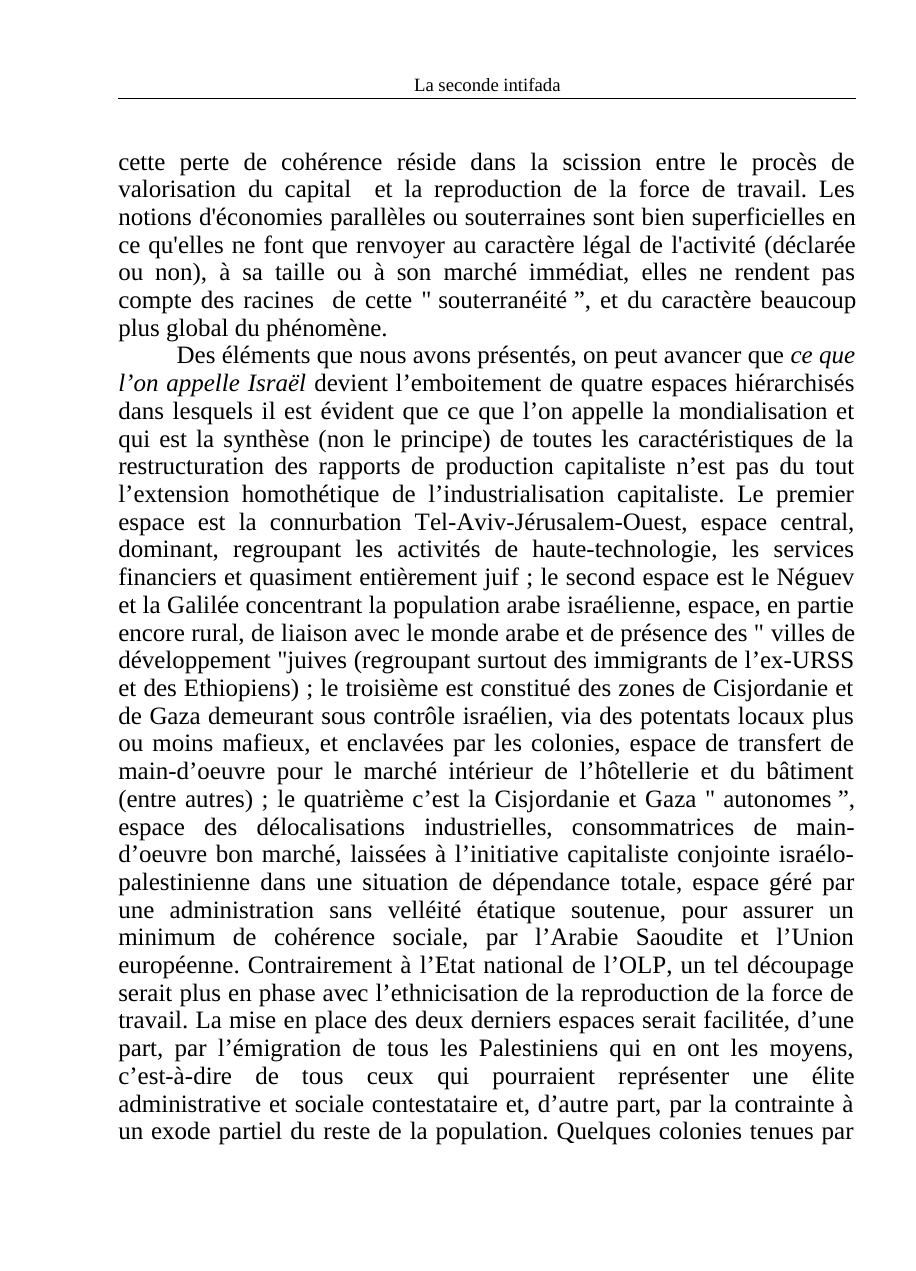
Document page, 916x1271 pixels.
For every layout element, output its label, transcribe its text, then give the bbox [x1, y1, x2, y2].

text Des éléments que nous avons présentés, on peut avancer que ce que l’on appelle Israël devient l’emboitement de quatre espaces hiérarchisés dans lesquels il est évident que ce que l’on appelle la mondialisation et qui est la synthèse (non le principe) de toutes les caractéristiques de la restructuration des rapports de production capitaliste n’est pas du tout l’extension homothétique de l’industrialisation capitaliste. Le premier espace est la connurbation Tel-Aviv-Jérusalem-Ouest, espace central, dominant, regroupant les activités de haute-technologie, les services financiers et quasiment entièrement juif ; le second espace est le Néguev et la Galilée concentrant la population arabe israélienne, espace, en partie encore rural, de liaison avec le monde arabe et de présence des " villes de développement "juives (regroupant surtout des immigrants de l’ex-URSS et des Ethiopiens) ; le troisième est constitué des zones de Cisjordanie et de Gaza demeurant sous contrôle israélien, via des potentats locaux plus ou moins mafieux, et enclavées par les colonies, espace de transfert de main-d’oeuvre pour le marché intérieur de l’hôtellerie et du bâtiment (entre autres) ; le quatrième c’est la Cisjordanie et Gaza " autonomes ”, espace des délocalisations industrielles, consommatrices de main-d’oeuvre bon marché, laissées à l’initiative capitaliste conjointe israélo-palestinienne dans une situation de dépendance totale, espace géré par une administration sans velléité étatique soutenue, pour assurer un minimum de cohérence sociale, par l’Arabie Saoudite et l’Union européenne. Contrairement à l’Etat national de l’OLP, un tel découpage serait plus en phase avec l’ethnicisation de la reproduction de la force de travail. La mise en place des deux derniers espaces serait facilitée, d’une part, par l’émigration de tous les Palestiniens qui en ont les moyens, c’est-à-dire de tous ceux qui pourraient représenter une élite administrative et sociale contestataire et, d’autre part, par la contrainte à un exode partiel du reste de la population. Quelques colonies tenues par [118, 342, 855, 1145]
text cette perte de cohérence réside dans la scission entre le procès de valorisation du capital et la reproduction de la force de travail. Les notions d'économies parallèles ou souterraines sont bien superficielles en ce qu'elles ne font que renvoyer au caractère légal de l'activité (déclarée ou non), à sa taille ou à son marché immédiat, elles ne rendent pas compte des racines de cette " souterranéité ”, et du caractère beaucoup plus global du phénomène. [118, 148, 856, 342]
